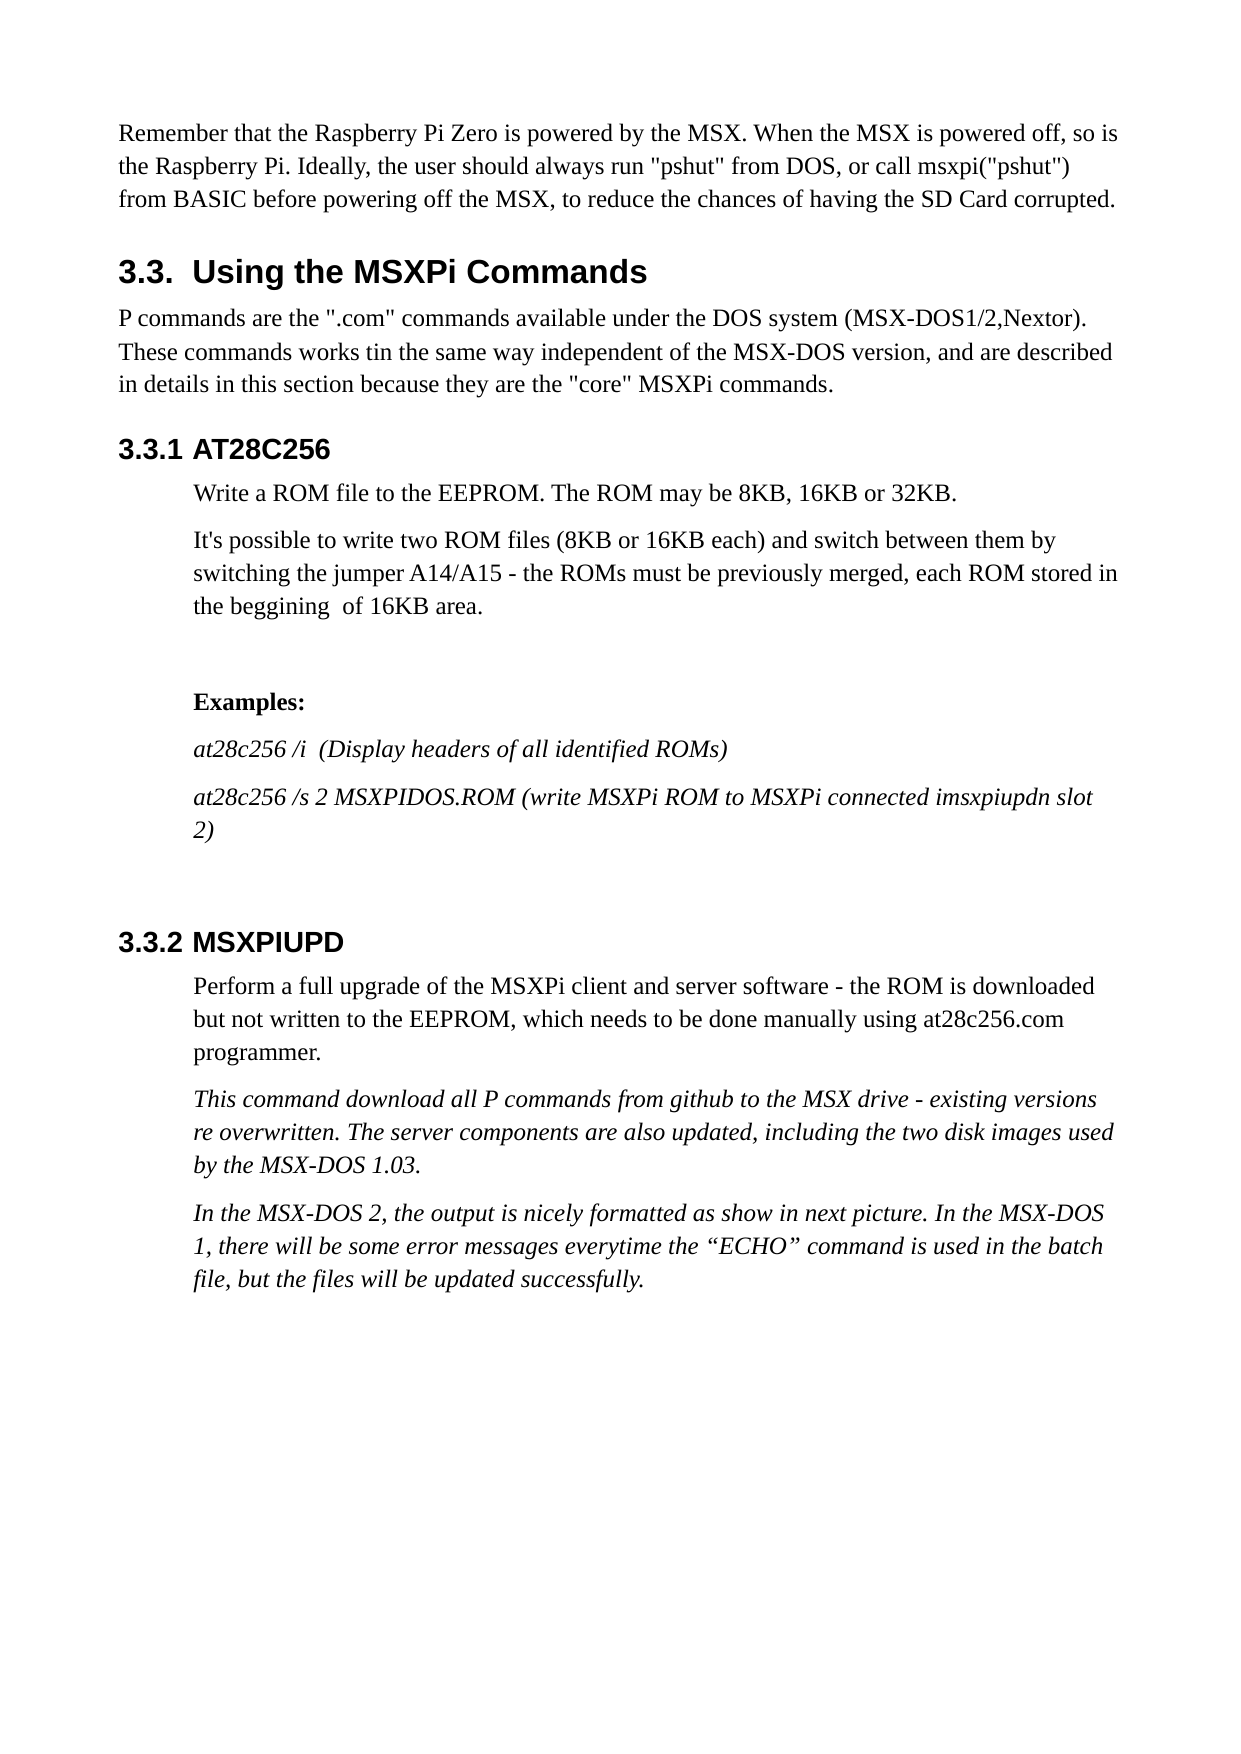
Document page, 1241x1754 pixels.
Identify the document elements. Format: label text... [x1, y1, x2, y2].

list It's possible to write two ROM files (8KB or 16KB each) and switch between them by switching the jumper A14/A15 - the ROMs must be previously merged, each ROM stored in the beggining of 16KB area. [156, 525, 1122, 620]
subtitle AT28C256 [118, 432, 1122, 465]
list Perform a full upgrade of the MSXPi client and server software - the ROM is downloaded but not written to the EEPROM, which needs to be done manually using at28c256.com programmer. [156, 971, 1122, 1066]
list at28c256 /i (Display headers of all identified ROMs) [156, 734, 1122, 763]
text P commands are the ".com" commands available under the DOS system (MSX-DOS1/2,Nextor). These commands works tin the same way independent of the MSX-DOS version, and are described in details in this section because they are the "core" MSXPi commands. [118, 303, 1122, 398]
list In the MSX-DOS 2, the output is nicely formatted as show in next picture. In the MSX-DOS 1, there will be some error messages everytime the “ECHO” command is used in the batch file, but the files will be updated successfully. [156, 1198, 1122, 1293]
subtitle Using the MSXPi Commands [118, 253, 1122, 291]
text Remember that the Raspberry Pi Zero is powered by the MSX. When the MSX is powered off, so is the Raspberry Pi. Ideally, the user should always run "pshut" from DOS, or call msxpi("pshut") from BASIC before powering off the MSX, to reduce the chances of having the SD Card corrupted. [118, 118, 1122, 213]
subtitle MSXPIUPD [118, 925, 1122, 958]
list at28c256 /s 2 MSXPIDOS.ROM (write MSXPi ROM to MSXPi connected imsxpiupdn slot 2) [156, 782, 1122, 844]
list This command download all P commands from github to the MSX drive - existing versions re overwritten. The server components are also updated, including the two disk images used by the MSX-DOS 1.03. [156, 1084, 1122, 1179]
list Write a ROM file to the EEPROM. The ROM may be 8KB, 16KB or 32KB. [156, 478, 1122, 507]
list Examples: [156, 687, 1122, 715]
